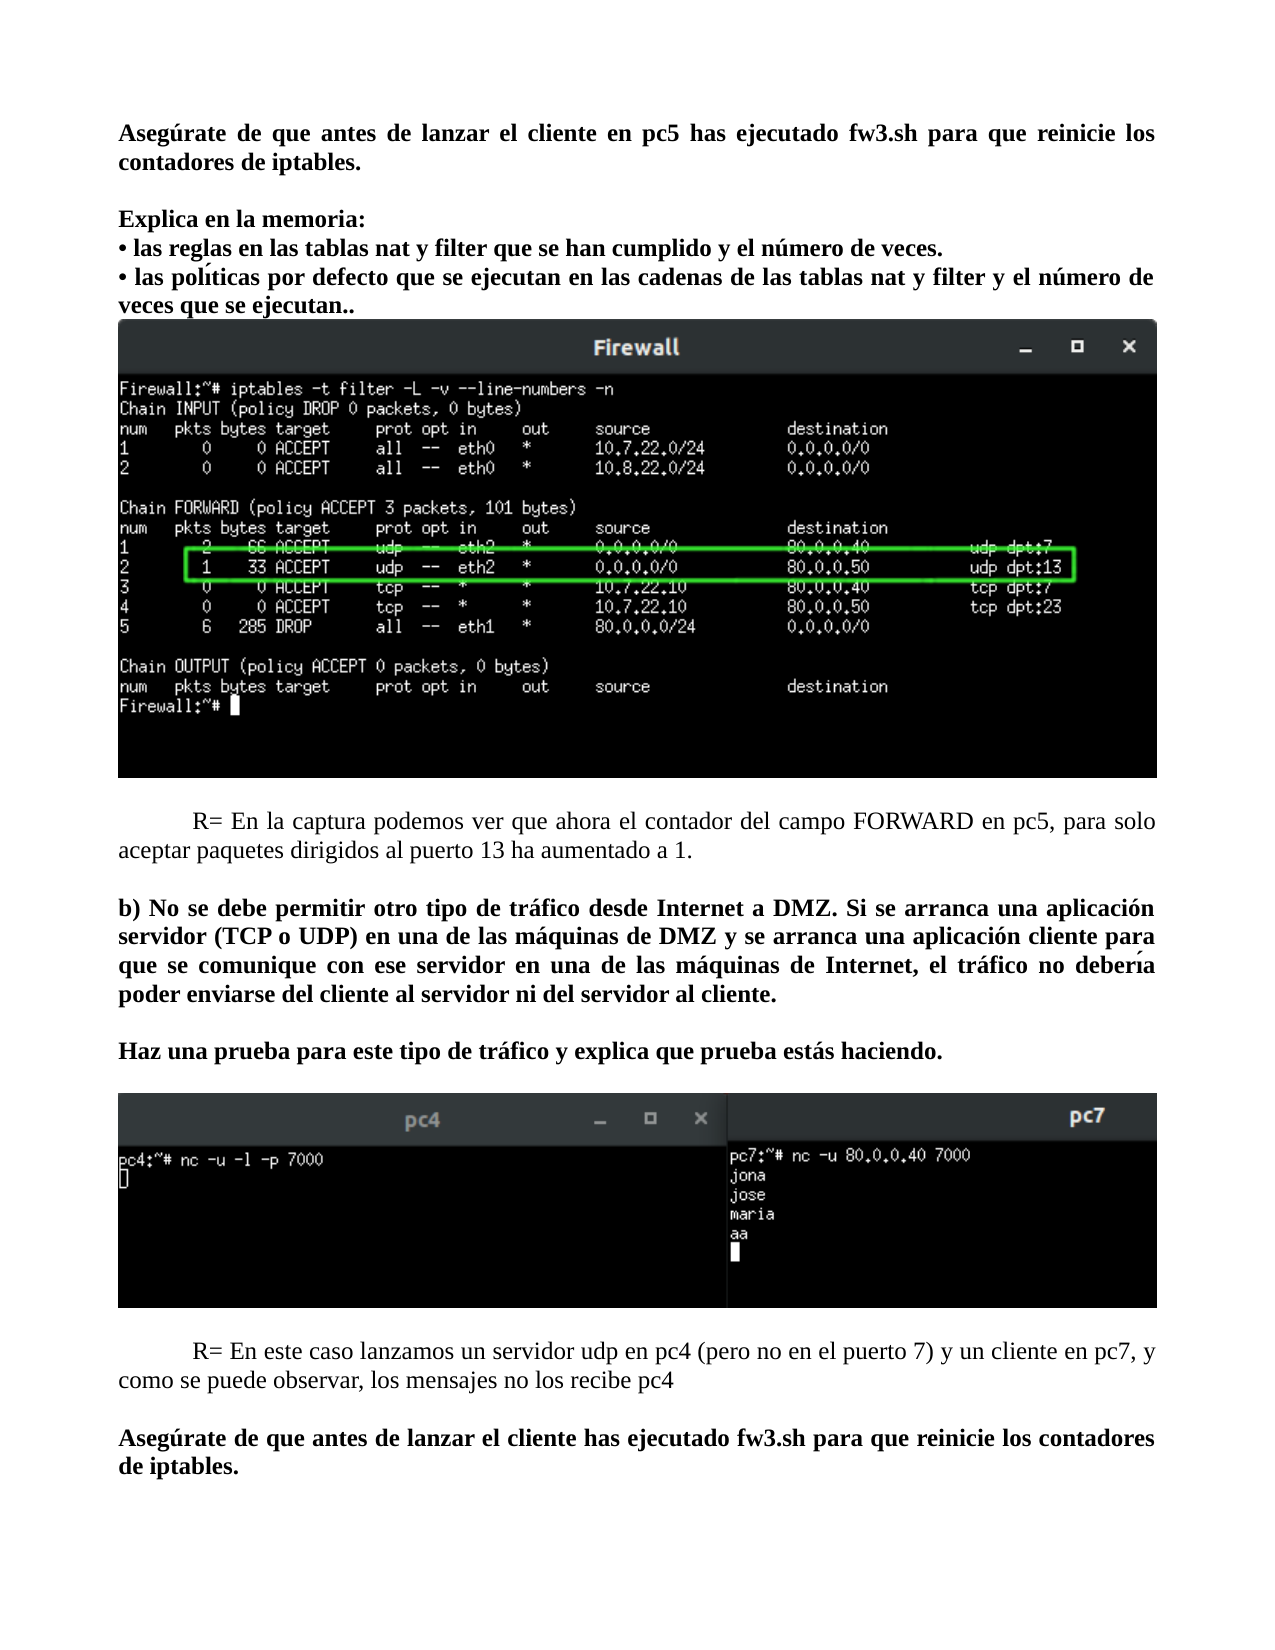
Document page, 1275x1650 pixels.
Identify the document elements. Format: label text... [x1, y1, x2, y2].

text R= En este caso lanzamos un servidor udp en pc4 (pero no en el puerto 7) y un cliente en pc7, y como se puede observar, los mensajes no los recibe pc4 [118, 1336, 1157, 1394]
text • las polı́ticas por defecto que se ejecutan en las cadenas de las tablas nat y filter y el número de veces que se ejecutan.. [118, 262, 1157, 319]
picture [118, 1093, 1157, 1308]
text R= En la captura podemos ver que ahora el contador del campo FORWARD en pc5, para solo aceptar paquetes dirigidos al puerto 13 ha aumentado a 1. [118, 806, 1157, 864]
text Explica en la memoria: [118, 204, 1157, 233]
text b) No se debe permitir otro tipo de tráfico desde Internet a DMZ. Si se arranca una aplicación servidor (TCP o UDP) en una de las máquinas de DMZ y se arranca una aplicación cliente para que se comunique con ese servidor en una de las máquinas de Internet, el tráfico no deberı́a poder enviarse del cliente al servidor ni del servidor al cliente. [118, 893, 1157, 1008]
text Asegúrate de que antes de lanzar el cliente has ejecutado fw3.sh para que reinicie los contadores de iptables. [118, 1423, 1157, 1480]
text Asegúrate de que antes de lanzar el cliente en pc5 has ejecutado fw3.sh para que reinicie los contadores de iptables. [118, 118, 1157, 176]
text • las reglas en las tablas nat y filter que se han cumplido y el número de veces. [118, 233, 1157, 262]
picture [118, 319, 1157, 778]
text Haz una prueba para este tipo de tráfico y explica que prueba estás haciendo. [118, 1036, 1157, 1065]
